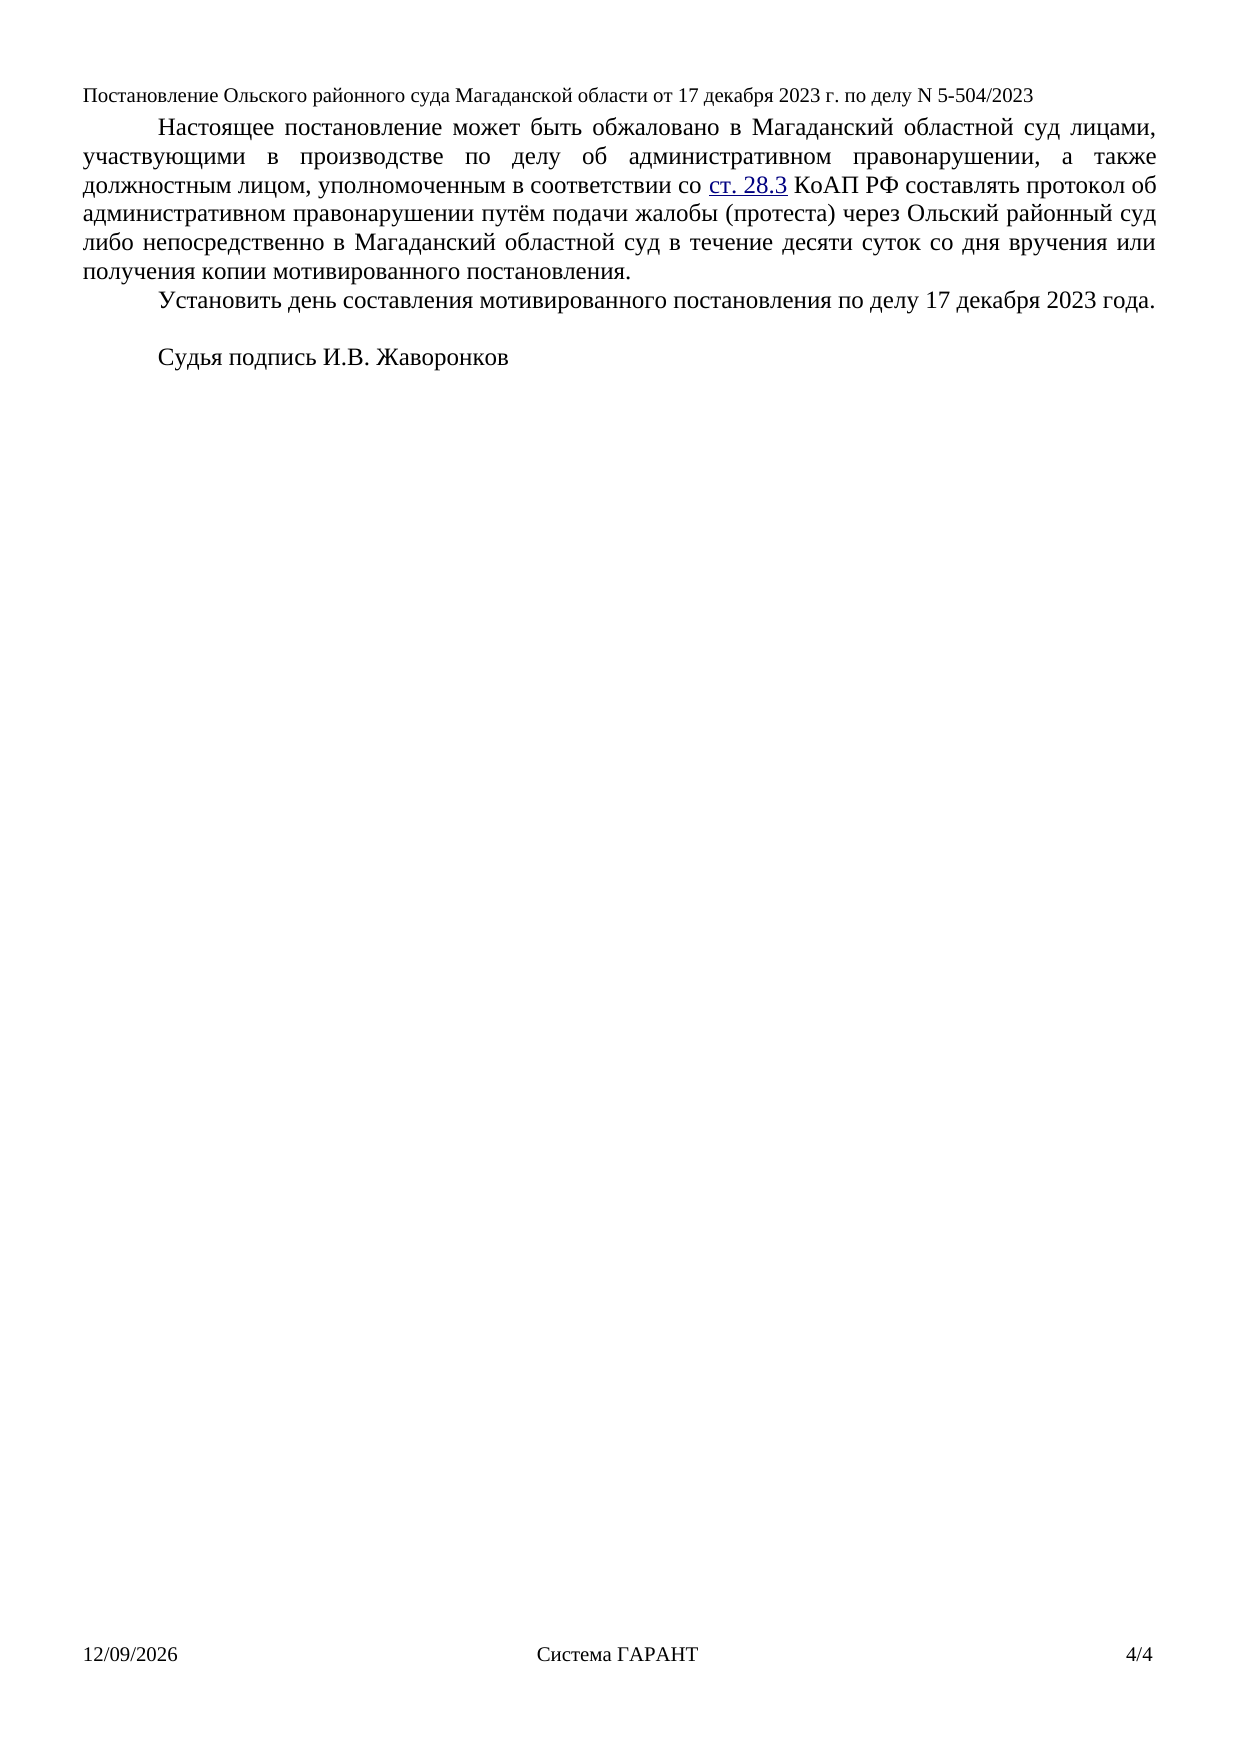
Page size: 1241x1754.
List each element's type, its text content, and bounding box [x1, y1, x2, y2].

text Настоящее постановление может быть обжаловано в Магаданский областной суд лицами, участвующими в производстве по делу об административном правонарушении, а также должностным лицом, уполномоченным в соответствии со ст. 28.3 КоАП РФ составлять протокол об административном правонарушении путём подачи жалобы (протеста) через Ольский районный суд либо непосредственно в Магаданский областной суд в течение десяти суток со дня вручения или получения копии мотивированного постановления. [83, 112, 1157, 285]
text Установить день составления мотивированного постановления по делу 17 декабря 2023 года. [83, 285, 1157, 313]
text Судья подпись И.В. Жаворонков [83, 342, 1157, 371]
